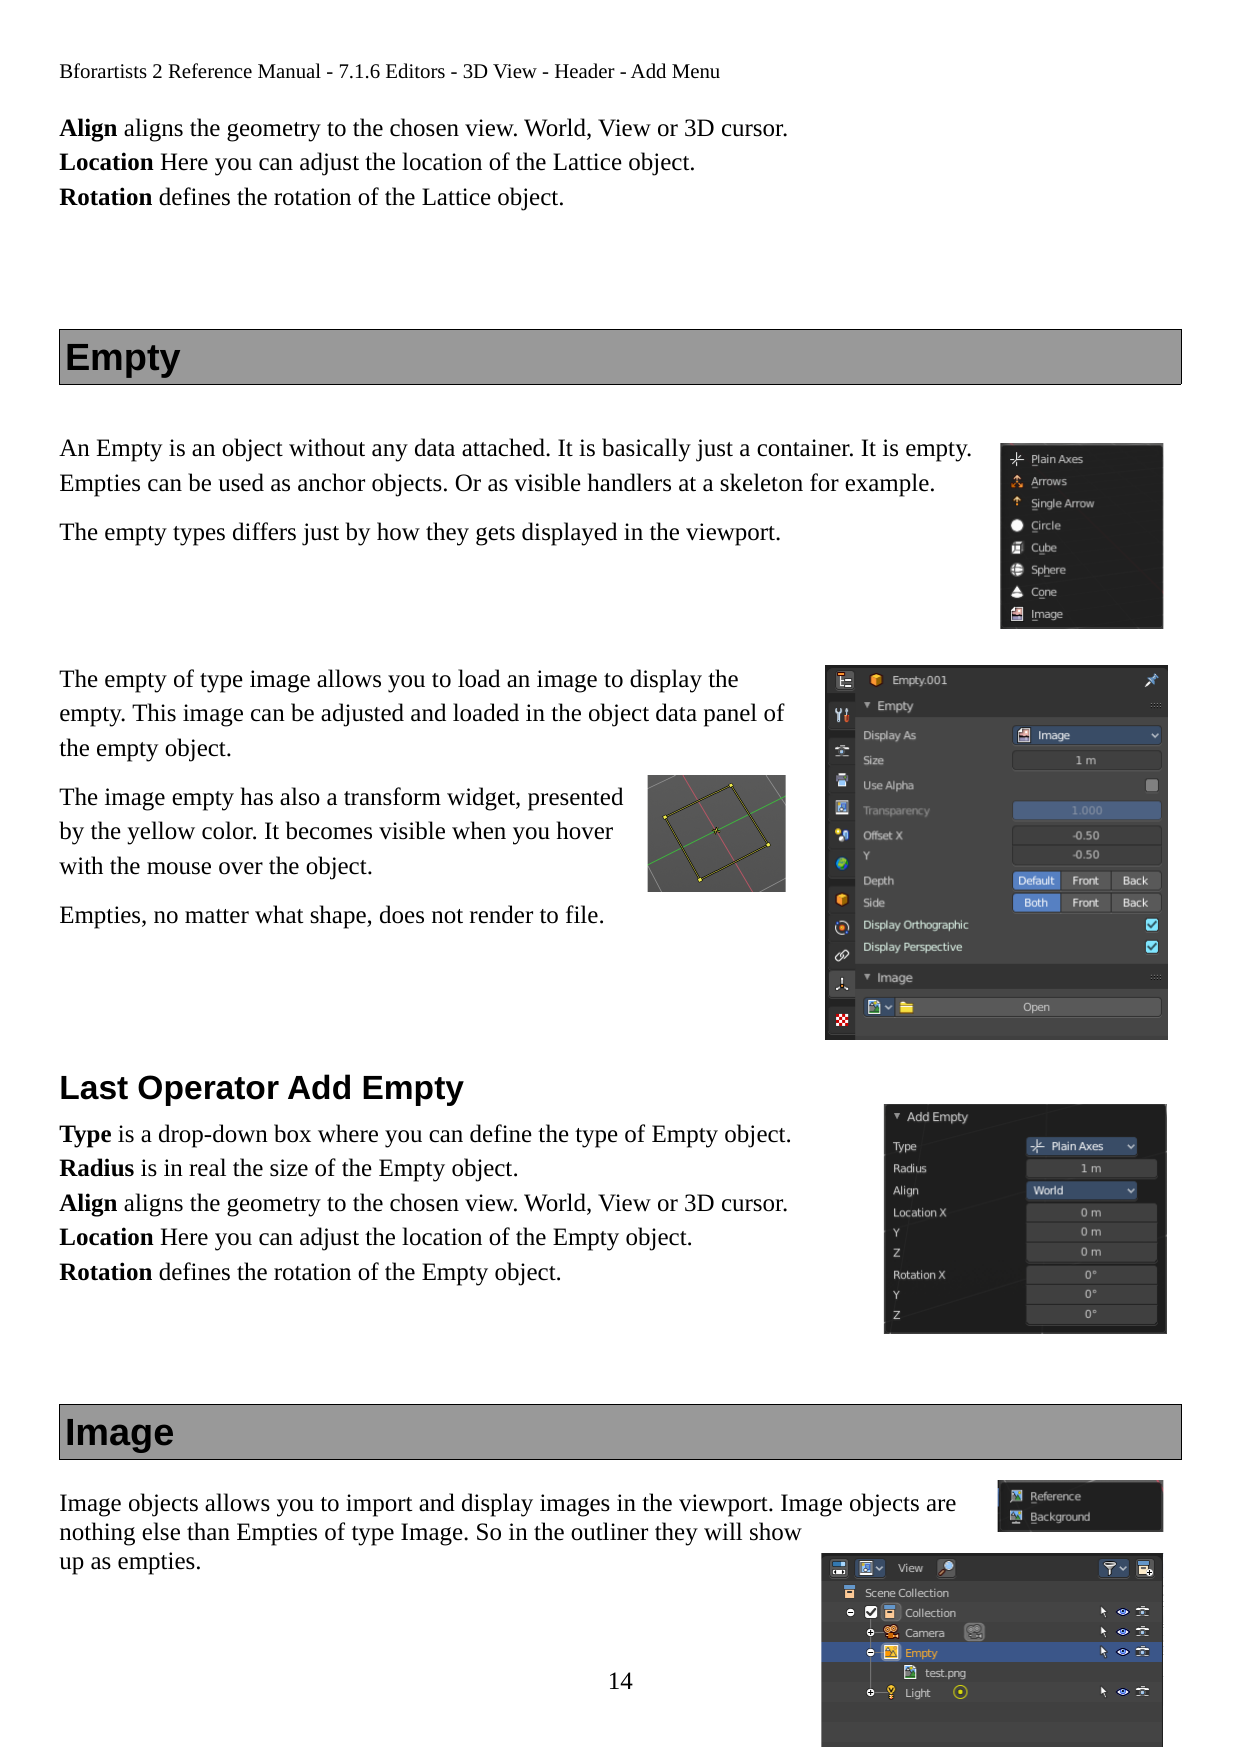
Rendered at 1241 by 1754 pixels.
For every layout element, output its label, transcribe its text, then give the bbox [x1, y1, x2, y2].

text An Empty is an object without any data attached. It is basically just a container. It is empty. Empties can be used as anchor objects. Or as visible handlers at a skeleton for example. [59, 433, 1181, 496]
picture [647, 775, 786, 892]
text The empty of type image allows you to load an image to display the empty. This image can be adjusted and loaded in the object data panel of the empty object. [59, 664, 1181, 762]
table_header Empty [60, 330, 1181, 384]
picture [821, 1553, 1164, 1747]
text [786, 782, 825, 879]
picture [997, 1480, 1164, 1532]
picture [1000, 443, 1164, 629]
picture [825, 665, 1168, 1040]
text Image objects allows you to import and display images in the viewport. Image objects are nothing else than Empties of type Image. So in the outliner they will show up as empties. [59, 1488, 1181, 1574]
text The empty types differs just by how they gets displayed in the viewport. [59, 517, 1000, 545]
text Empties, no matter what shape, does not render to file. [59, 900, 825, 929]
text Align aligns the geometry to the chosen view. World, View or 3D cursor. Location Here you can adjust the location of the Lattice object. Rotation defines the rotation of the Lattice object. [59, 113, 1181, 210]
subtitle Last Operator Add Empty [59, 1068, 1181, 1107]
text The image empty has also a transform widget, presented by the yellow color. It becomes visible when you hover with the mouse over the object. [59, 782, 647, 879]
table_header Image [60, 1405, 1181, 1459]
picture [883, 1104, 1167, 1334]
text Type is a drop-down box where you can define the type of Empty object. Radius is in real the size of the Empty object. Align aligns the geometry to the chosen view. World, View or 3D cursor. Location Here you can adjust the location of the Empty object. Rotation defines the rotation of the Empty object. [59, 1119, 883, 1286]
